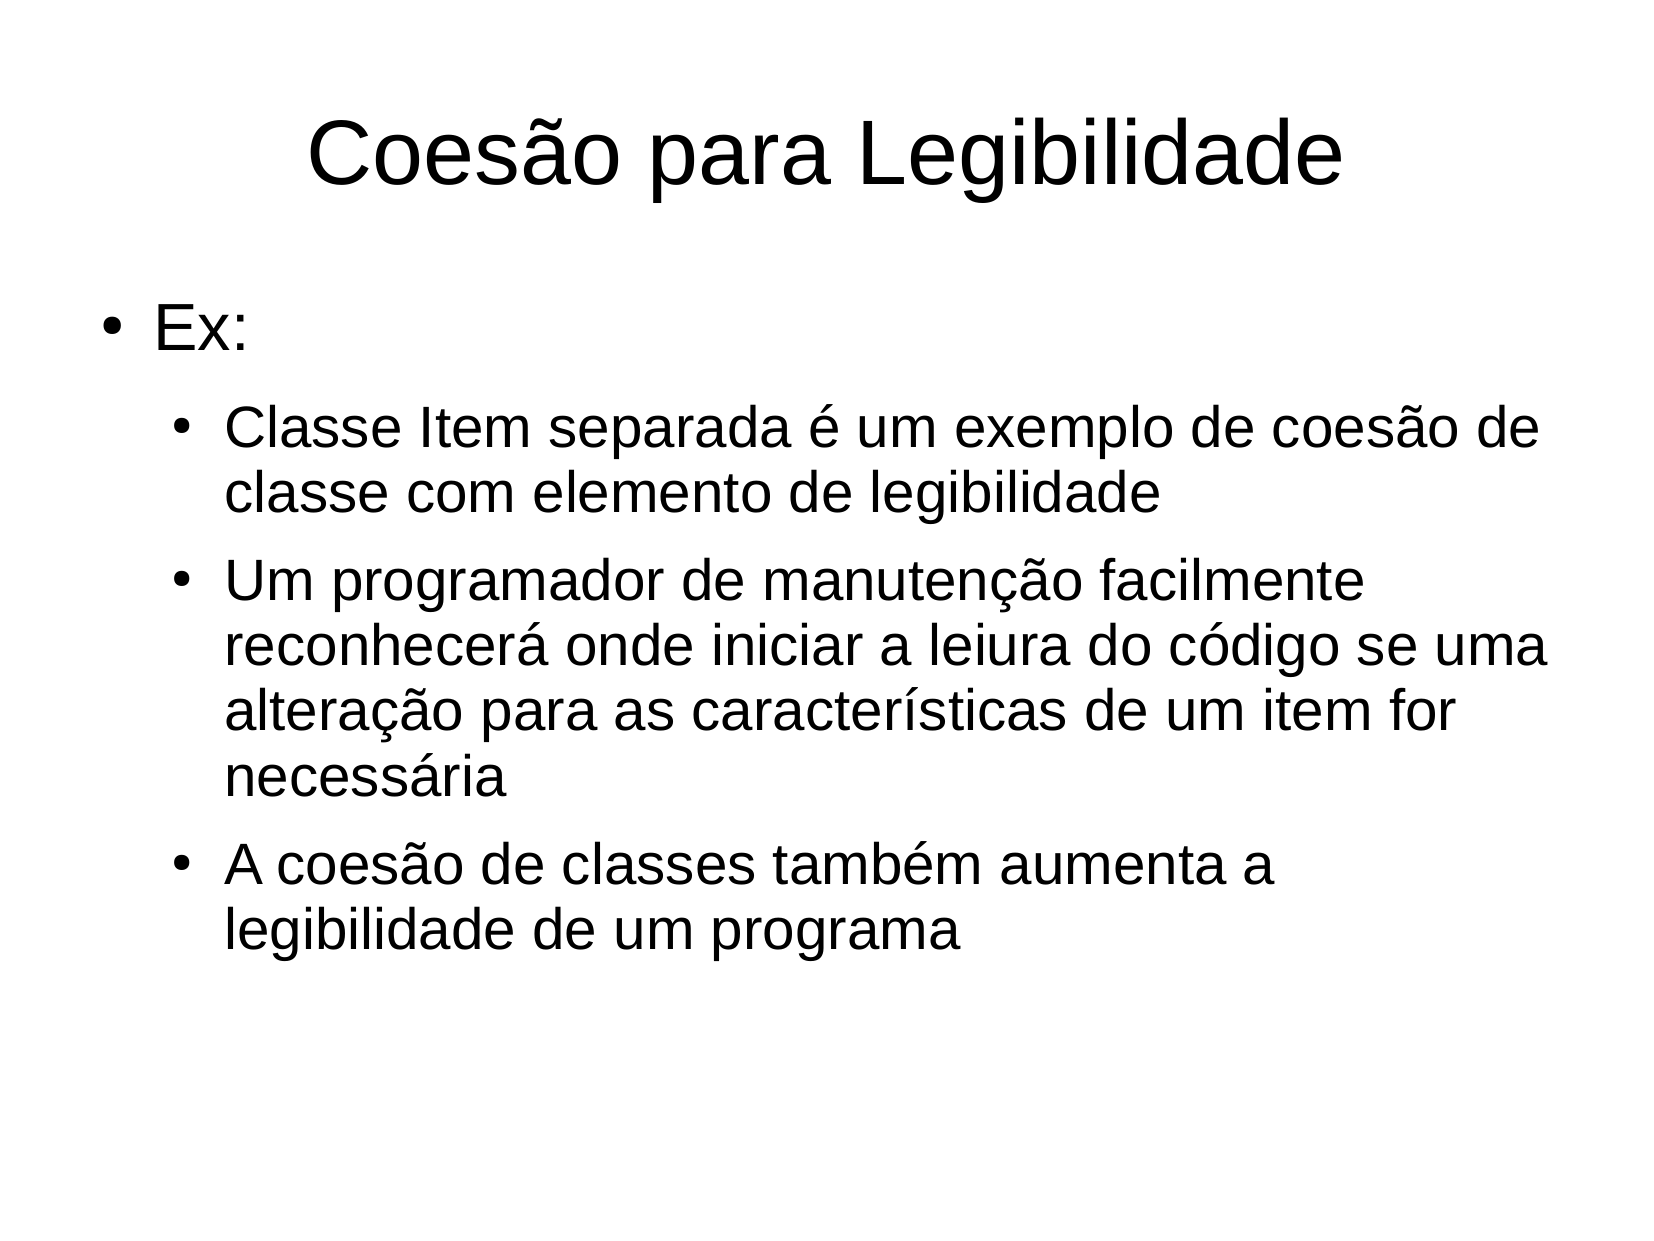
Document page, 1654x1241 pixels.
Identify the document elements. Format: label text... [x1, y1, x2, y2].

title Coesão para Legibilidade [82, 49, 1571, 257]
list Ex: Classe Item separada é um exemplo de coesão de classe com elemento de legibilidade Um programador de manutenção facilmente reconhecerá onde iniciar a leiura do código se uma alteração para as características de um item for necessária A coesão de classes também aumenta a legibilidade de um programa [82, 290, 1571, 1109]
